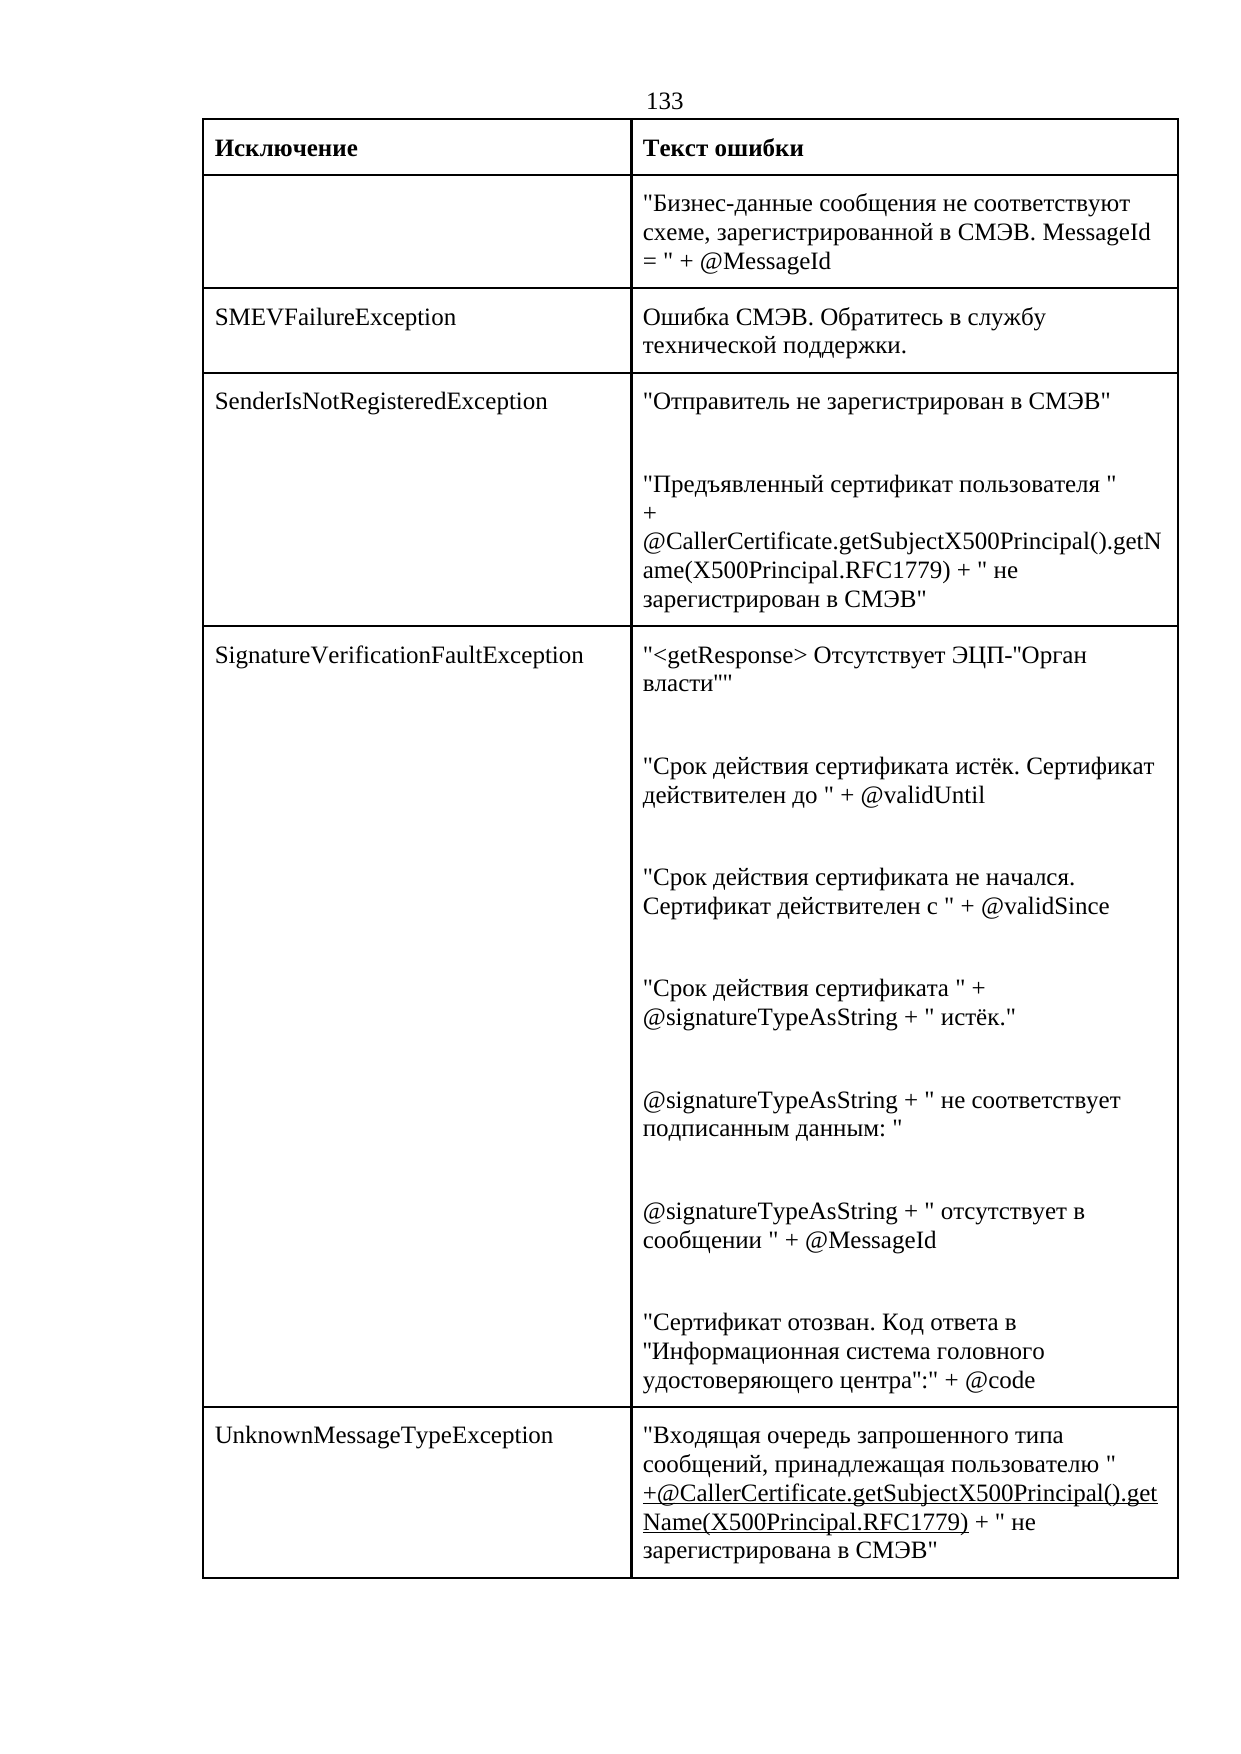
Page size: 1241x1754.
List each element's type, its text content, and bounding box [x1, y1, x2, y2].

table_cell SignatureVerificationFaultException [204, 627, 630, 1406]
table_cell Ошибка СМЭВ. Обратитесь в службу технической поддержки. [633, 289, 1177, 372]
table_cell SenderIsNotRegisteredException [204, 374, 630, 625]
table_cell SMEVFailureException [204, 289, 630, 372]
table_header Исключение [204, 120, 630, 174]
table_cell "<getResponse> Отсутствует ЭЦП-''Орган власти''" "Срок действия сертификата истёк. Сертификат действителен до " + @validUntil "Срок действия сертификата не начался. Сертификат действителен с " + @validSince "Срок действия сертификата " + @signatureTypeAsString + " истёк." @signatureTypeAsString + " не соответствует подписанным данным: " @signatureTypeAsString + " отсутствует в сообщении " + @MessageId "Cертификат отозван. Код ответа в ''Информационная система головного удостоверяющего центра'':" + @code [633, 627, 1177, 1406]
table_cell [204, 176, 630, 287]
table_header Текст ошибки [633, 120, 1177, 174]
table_cell UnknownMessageTypeException [204, 1408, 630, 1577]
table_cell "Входящая очередь запрошенного типа сообщений, принадлежащая пользователю " +@CallerCertificate.getSubjectX500Principal().getName(X500Principal.RFC1779) + " не зарегистрирована в СМЭВ" [633, 1408, 1177, 1577]
table_cell "Отправитель не зарегистрирован в СМЭВ" "Предъявленный сертификат пользователя " + @CallerCertificate.getSubjectX500Principal().getName(X500Principal.RFC1779) + " не зарегистрирован в СМЭВ" [633, 374, 1177, 625]
table_cell "Бизнес-данные сообщения не соответствуют схеме, зарегистрированной в СМЭВ. MessageId = " + @MessageId [633, 176, 1177, 287]
